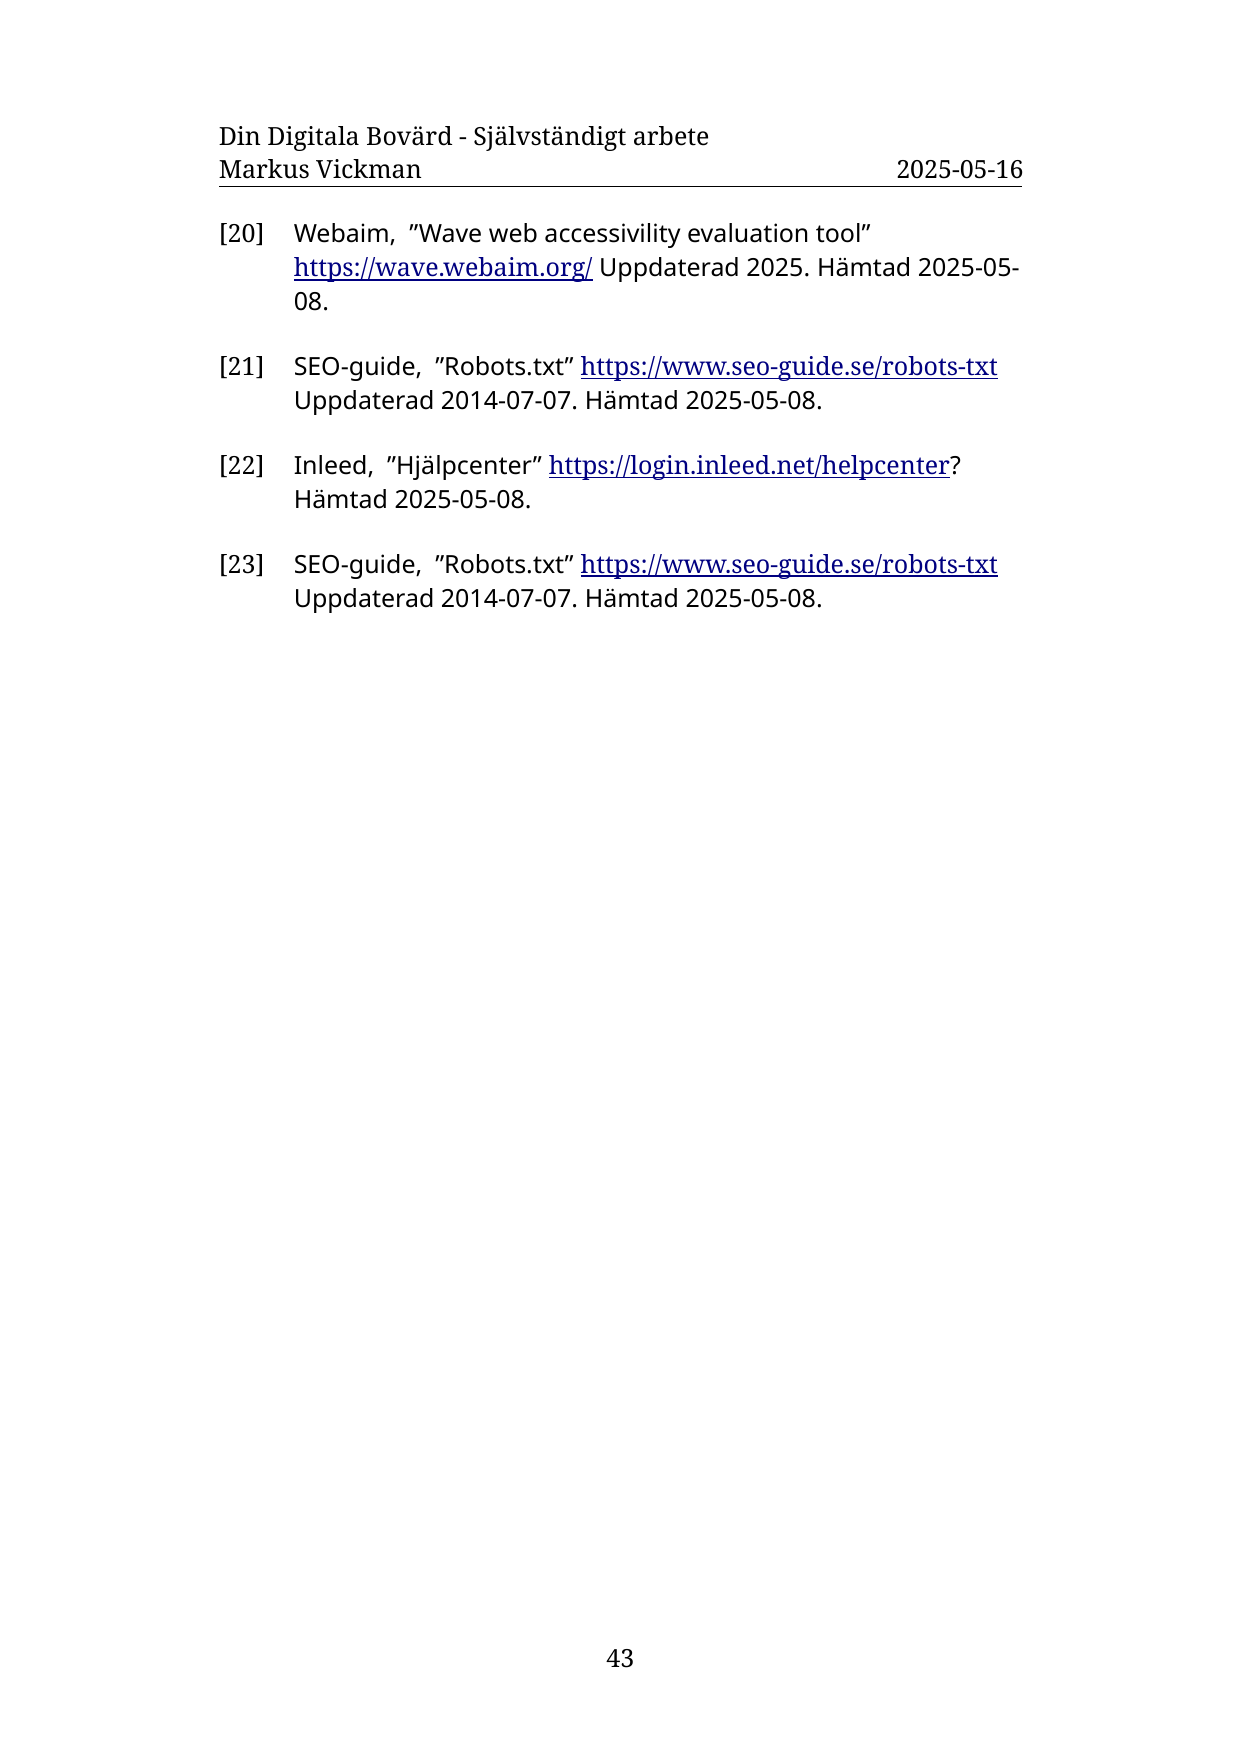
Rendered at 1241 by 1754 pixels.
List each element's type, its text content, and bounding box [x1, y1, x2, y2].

list SEO-guide, ”Robots.txt” https://www.seo-guide.se/robots-txt Uppdaterad 2014-07-07. Hämtad 2025-05-08. [218, 547, 1022, 615]
list SEO-guide, ”Robots.txt” https://www.seo-guide.se/robots-txt Uppdaterad 2014-07-07. Hämtad 2025-05-08. [218, 349, 1022, 417]
list Inleed, ”Hjälpcenter” https://login.inleed.net/helpcenter? Hämtad 2025-05-08. [218, 448, 1022, 516]
list Webaim, ”Wave web accessivility evaluation tool” https://wave.webaim.org/ Uppdaterad 2025. Hämtad 2025-05-08. [218, 216, 1022, 318]
